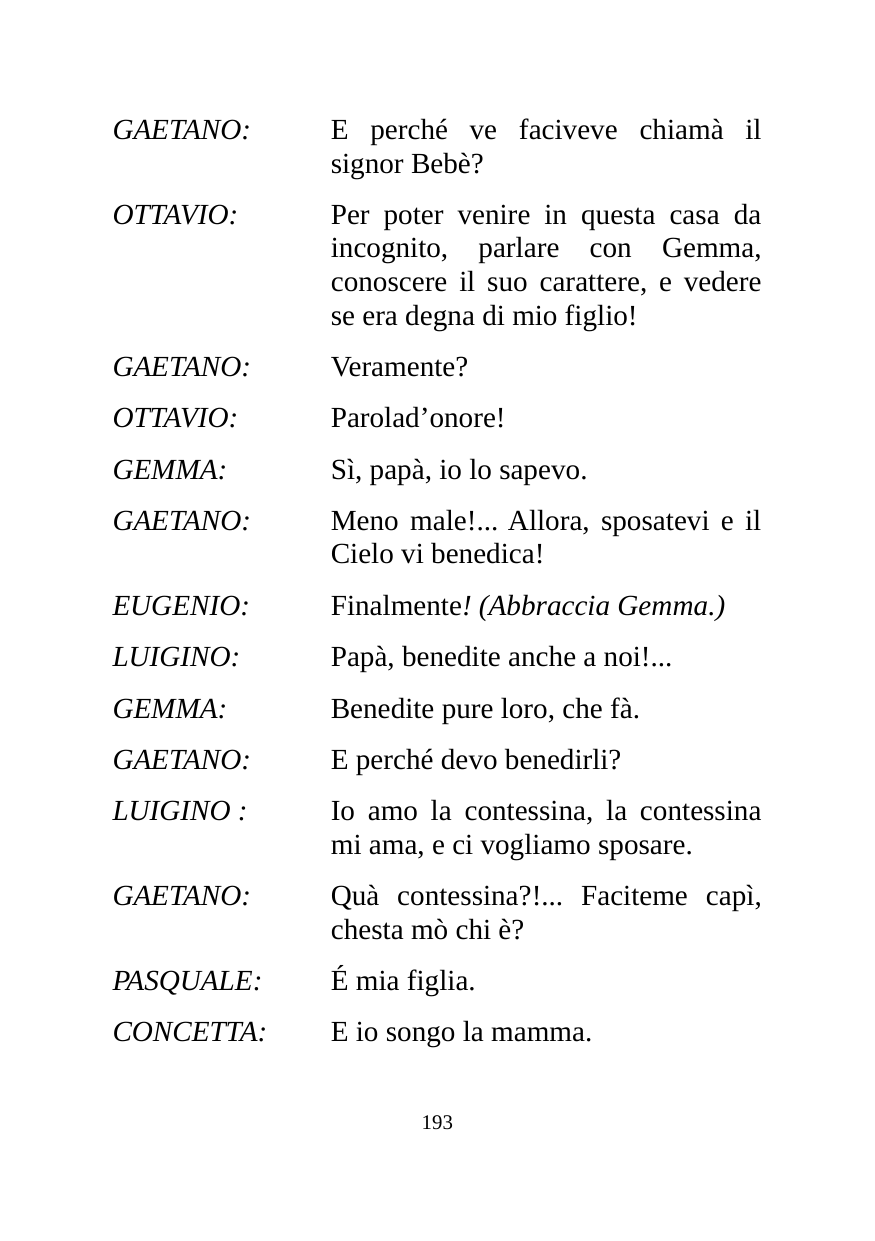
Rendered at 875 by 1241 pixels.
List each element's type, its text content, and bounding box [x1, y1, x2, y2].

table_cell Papà, benedite anche a noi!... [325, 634, 768, 685]
table_cell GAETANO: [106, 736, 325, 787]
table_cell LUIGINO: [106, 634, 325, 685]
table_cell Parolad’onore! [325, 395, 768, 446]
table_cell Veramente? [325, 343, 768, 394]
table_cell OTTAVIO: [106, 191, 325, 343]
table_cell Sì, papà, io lo sapevo. [325, 446, 768, 497]
table_cell GEMMA: [106, 446, 325, 497]
table_cell E perché devo benedirli? [325, 736, 768, 787]
table_cell Finalmente! (Abbraccia Gemma.) [325, 582, 768, 633]
table_cell GAETANO: [106, 343, 325, 394]
table_cell É mia figlia. [325, 957, 768, 1009]
table_cell CONCETTA: [106, 1009, 325, 1060]
table_cell Quà contessina?!... Faciteme capì, chesta mò chi è? [325, 873, 768, 957]
table_cell GAETANO: [106, 497, 325, 582]
table_cell GEMMA: [106, 685, 325, 736]
table_cell GAETANO: [106, 873, 325, 957]
table_cell Meno male!... Allora, sposatevi e il Cielo vi benedica! [325, 497, 768, 582]
table_cell LUIGINO : [106, 788, 325, 872]
table_cell GAETANO: [106, 106, 325, 191]
table_cell E perché ve faciveve chiamà il signor Bebè? [325, 106, 768, 191]
table_cell EUGENIO: [106, 582, 325, 633]
table_cell PASQUALE: [106, 957, 325, 1009]
table_cell Benedite pure loro, che fà. [325, 685, 768, 736]
table_cell Per poter venire in questa casa da incognito, parlare con Gemma, conoscere il suo carattere, e vedere se era degna di mio figlio! [325, 191, 768, 343]
table_cell Io amo la contessina, la contessina mi ama, e ci vogliamo sposare. [325, 788, 768, 872]
table_cell E io songo la mamma. [325, 1009, 768, 1060]
table_cell OTTAVIO: [106, 395, 325, 446]
